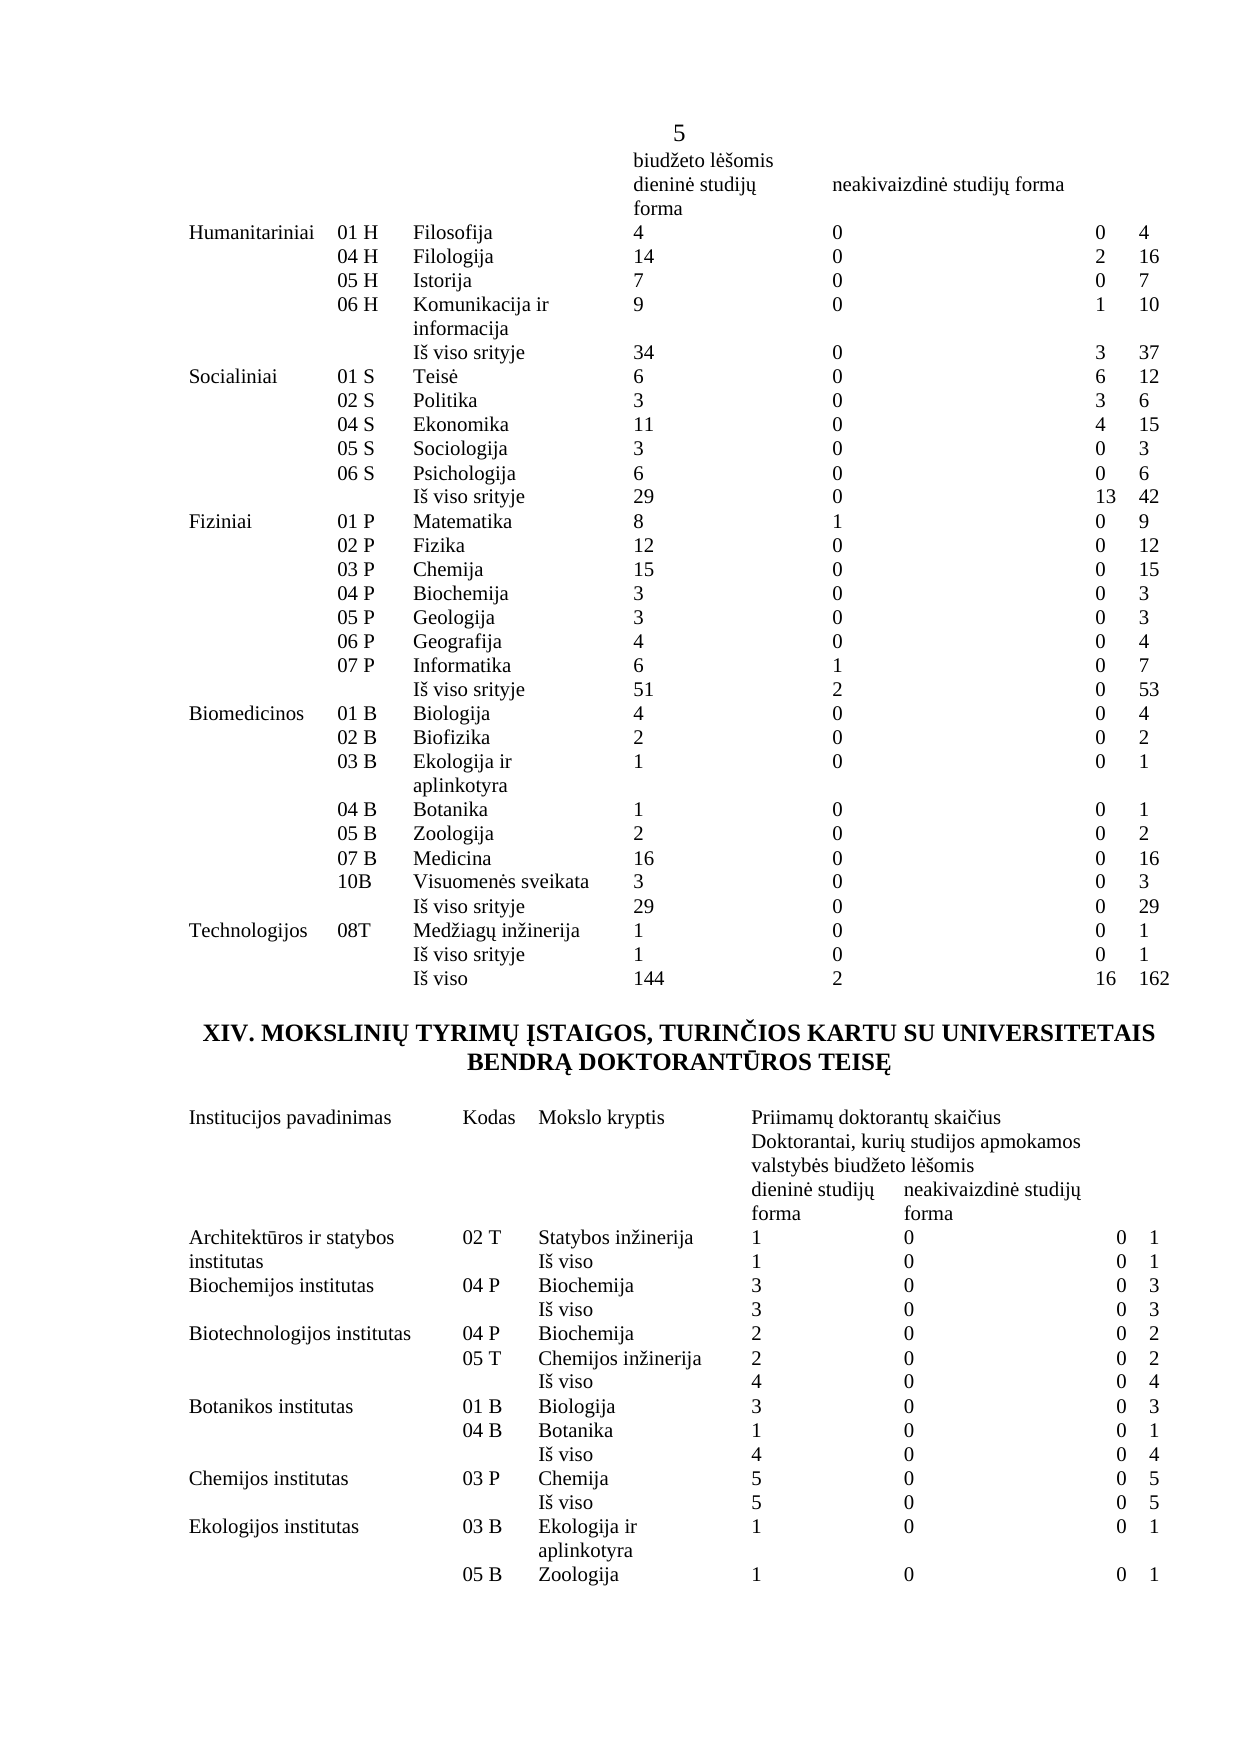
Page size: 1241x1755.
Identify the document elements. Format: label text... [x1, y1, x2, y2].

table_cell 03 P [451, 1466, 527, 1490]
table_cell Komunikacija ir informacija [402, 292, 622, 340]
table_cell 1 [1127, 797, 1181, 821]
table_cell 16 [1084, 966, 1127, 990]
table_cell 10 [1127, 292, 1181, 340]
table_cell 0 [821, 340, 1084, 364]
table_cell 5 [1138, 1490, 1181, 1514]
table_cell [1127, 148, 1181, 172]
table_cell 5 [740, 1490, 892, 1514]
table_cell 01 P [326, 509, 402, 533]
table_cell [177, 412, 326, 436]
table_cell 01 H [326, 220, 402, 244]
table_cell 02 B [326, 725, 402, 749]
table_cell dieninė studijų forma [740, 1177, 892, 1225]
table_cell 0 [892, 1370, 1105, 1393]
table_cell 0 [1084, 605, 1127, 629]
table_cell 1 [622, 942, 821, 966]
table_cell biudžeto lėšomis [622, 148, 1084, 172]
table_cell 0 [892, 1490, 1105, 1514]
table_cell Iš viso srityje [402, 894, 622, 918]
table_cell [326, 966, 402, 990]
table_cell 05 B [326, 821, 402, 845]
table_cell [177, 821, 326, 845]
table_cell [177, 845, 326, 869]
table_cell 0 [821, 918, 1084, 942]
table_cell 0 [821, 268, 1084, 292]
table_cell [1127, 172, 1181, 220]
table_cell 0 [821, 412, 1084, 436]
table_cell 1 [740, 1225, 892, 1249]
table_cell 4 [1138, 1370, 1181, 1393]
table_cell 0 [1105, 1345, 1138, 1369]
table_cell Teisė [402, 364, 622, 388]
table_cell 04 P [326, 581, 402, 605]
table_cell Biochemija [402, 581, 622, 605]
table_cell Ekologija ir aplinkotyra [402, 749, 622, 797]
table_cell 05 T [451, 1345, 527, 1369]
table_header [326, 148, 402, 220]
table_cell Iš viso [527, 1249, 740, 1273]
table_cell 4 [1127, 629, 1181, 653]
table_cell Filologija [402, 244, 622, 268]
table_cell Iš viso [527, 1370, 740, 1393]
table_cell [1138, 1129, 1181, 1177]
table_cell 3 [1127, 581, 1181, 605]
table_cell [177, 966, 326, 990]
table_header Kodas [451, 1105, 527, 1225]
table_cell 10B [326, 870, 402, 893]
table_cell Iš viso srityje [402, 485, 622, 508]
table_cell 1 [740, 1418, 892, 1442]
table_cell 2 [622, 821, 821, 845]
table_cell 9 [1127, 509, 1181, 533]
table_cell 144 [622, 966, 821, 990]
table_cell [326, 485, 402, 508]
table_cell 4 [622, 629, 821, 653]
table_cell 1 [740, 1514, 892, 1562]
table_cell 1 [821, 509, 1084, 533]
table_cell [451, 1490, 527, 1514]
table_cell 1 [1138, 1514, 1181, 1562]
table_cell 1 [622, 918, 821, 942]
table_cell 01 S [326, 364, 402, 388]
table_cell 03 P [326, 557, 402, 581]
table_cell 7 [622, 268, 821, 292]
table_cell [177, 581, 326, 605]
table_cell 0 [821, 460, 1084, 484]
table_cell Biologija [402, 701, 622, 725]
table_cell 3 [740, 1297, 892, 1321]
table_cell 0 [1084, 701, 1127, 725]
table_cell 12 [622, 533, 821, 557]
table_cell 01 B [326, 701, 402, 725]
table_cell Chemija [527, 1466, 740, 1490]
table_cell 0 [1084, 509, 1127, 533]
table_cell 04 S [326, 412, 402, 436]
table_cell [177, 244, 326, 268]
table_cell Politika [402, 388, 622, 412]
table_cell 1 [1127, 918, 1181, 942]
table_cell 06 H [326, 292, 402, 340]
table_cell 3 [1127, 605, 1181, 629]
table_cell 0 [1084, 797, 1127, 821]
table_cell [177, 942, 326, 966]
table_cell 0 [1105, 1442, 1138, 1466]
table_cell 3 [622, 436, 821, 460]
table_cell 0 [821, 388, 1084, 412]
table_cell 1 [1138, 1562, 1181, 1586]
table_cell 0 [1105, 1514, 1138, 1562]
table_cell 0 [1084, 533, 1127, 557]
table_cell Chemijos institutas [177, 1466, 451, 1514]
table_cell 12 [1127, 533, 1181, 557]
table_cell 05 H [326, 268, 402, 292]
table_cell 0 [1084, 268, 1127, 292]
table_cell 4 [1127, 701, 1181, 725]
table_cell [177, 629, 326, 653]
table_cell 0 [1084, 870, 1127, 893]
table_cell 34 [622, 340, 821, 364]
table_cell 0 [892, 1514, 1105, 1562]
table_cell 05 S [326, 436, 402, 460]
table_cell 15 [1127, 412, 1181, 436]
table_cell Medicina [402, 845, 622, 869]
table_cell 1 [740, 1249, 892, 1273]
table_cell Sociologija [402, 436, 622, 460]
table_cell 6 [1084, 364, 1127, 388]
table_cell [177, 749, 326, 797]
table_cell 0 [1105, 1370, 1138, 1393]
table_cell 07 P [326, 653, 402, 677]
table_cell 1 [1084, 292, 1127, 340]
table_cell 0 [821, 485, 1084, 508]
table_cell 13 [1084, 485, 1127, 508]
table_cell [177, 797, 326, 821]
table_cell 2 [740, 1321, 892, 1345]
table_cell 3 [1084, 388, 1127, 412]
table_cell Informatika [402, 653, 622, 677]
table_cell 0 [821, 436, 1084, 460]
table_cell 1 [821, 653, 1084, 677]
table_cell 29 [622, 894, 821, 918]
table_cell 01 B [451, 1394, 527, 1418]
table_cell 08T [326, 918, 402, 942]
table_cell 0 [1105, 1394, 1138, 1418]
table_cell 2 [1127, 725, 1181, 749]
table_cell Biotechnologijos institutas [177, 1321, 451, 1393]
table_cell Biomedicinos [177, 701, 326, 725]
table_cell 0 [892, 1297, 1105, 1321]
table_cell 0 [1084, 821, 1127, 845]
table_cell [177, 894, 326, 918]
table_cell 04 H [326, 244, 402, 268]
table_cell 3 [622, 581, 821, 605]
text XIV. MOKSLINIŲ TYRIMŲ ĮSTAIGOS, TURINČIOS KARTU SU UNIVERSITETAIS BENDRĄ DOKTORANTŪROS TEISĘ [177, 1018, 1181, 1076]
table_cell 05 P [326, 605, 402, 629]
table_cell 0 [1105, 1321, 1138, 1345]
table_cell 1 [1127, 749, 1181, 797]
table_cell 0 [821, 749, 1084, 797]
table_cell Biochemija [527, 1321, 740, 1345]
table_cell 0 [1105, 1297, 1138, 1321]
table_cell [1105, 1129, 1138, 1177]
table_cell 2 [1127, 821, 1181, 845]
table_cell 162 [1127, 966, 1181, 990]
table_cell 0 [892, 1345, 1105, 1369]
table_cell [326, 942, 402, 966]
table_cell 3 [622, 605, 821, 629]
table_cell 1 [622, 797, 821, 821]
table_cell 11 [622, 412, 821, 436]
table_cell 0 [1084, 845, 1127, 869]
table_cell [177, 605, 326, 629]
table_cell Statybos inžinerija [527, 1225, 740, 1249]
table_cell 7 [1127, 268, 1181, 292]
table_cell 2 [1138, 1321, 1181, 1345]
table_cell 5 [740, 1466, 892, 1490]
table_cell Ekologija ir aplinkotyra [527, 1514, 740, 1562]
table_cell 0 [1105, 1466, 1138, 1490]
table_cell 4 [622, 701, 821, 725]
table_cell [1084, 148, 1127, 172]
table_cell Iš viso srityje [402, 677, 622, 701]
table_cell 3 [622, 870, 821, 893]
table_cell 3 [1138, 1297, 1181, 1321]
table_cell [451, 1442, 527, 1466]
table_cell Matematika [402, 509, 622, 533]
table_cell 02 P [326, 533, 402, 557]
table_header Priimamų doktorantų skaičius [740, 1105, 1181, 1129]
table_cell 0 [821, 292, 1084, 340]
table_cell [177, 870, 326, 893]
table_cell 4 [1127, 220, 1181, 244]
table_cell [177, 388, 326, 412]
table_cell 29 [622, 485, 821, 508]
table_cell [177, 725, 326, 749]
table_cell Biochemijos institutas [177, 1273, 451, 1321]
table_cell neakivaizdinė studijų forma [892, 1177, 1105, 1225]
table_cell 6 [622, 460, 821, 484]
table_cell 4 [1084, 412, 1127, 436]
table_cell neakivaizdinė studijų forma [821, 172, 1084, 220]
table_cell 0 [1084, 436, 1127, 460]
table_cell Humanitariniai [177, 220, 326, 244]
table_cell 0 [1105, 1225, 1138, 1249]
table_cell 12 [1127, 364, 1181, 388]
table_cell Botanika [402, 797, 622, 821]
table_cell 0 [1105, 1249, 1138, 1273]
table_cell 0 [821, 244, 1084, 268]
table_cell [326, 677, 402, 701]
table_cell 0 [1084, 725, 1127, 749]
table_cell Biochemija [527, 1273, 740, 1297]
table_cell 0 [1105, 1273, 1138, 1297]
table_cell 04 P [451, 1273, 527, 1297]
table_cell Biofizika [402, 725, 622, 749]
table_cell 0 [821, 894, 1084, 918]
table_cell 0 [1084, 677, 1127, 701]
table_cell 1 [1138, 1225, 1181, 1249]
table_header Mokslo kryptis [527, 1105, 740, 1225]
table_cell Chemijos inžinerija [527, 1345, 740, 1369]
table_cell 3 [622, 388, 821, 412]
table_cell 0 [1084, 581, 1127, 605]
table_cell 0 [821, 605, 1084, 629]
table_cell 0 [821, 220, 1084, 244]
table_cell 04 B [451, 1418, 527, 1442]
table_cell 0 [821, 725, 1084, 749]
table_cell 0 [1084, 894, 1127, 918]
table_cell [177, 268, 326, 292]
table_cell 4 [740, 1370, 892, 1393]
table_cell Geografija [402, 629, 622, 653]
table_cell 6 [1127, 388, 1181, 412]
table_cell 3 [1084, 340, 1127, 364]
table_cell 0 [821, 364, 1084, 388]
table_cell 2 [622, 725, 821, 749]
table_cell 0 [1084, 629, 1127, 653]
table_cell [177, 677, 326, 701]
table_cell 03 B [451, 1514, 527, 1562]
table_cell 0 [1084, 557, 1127, 581]
table_cell Ekonomika [402, 412, 622, 436]
table_cell 0 [892, 1442, 1105, 1466]
table_cell [1084, 172, 1127, 220]
table_cell 1 [622, 749, 821, 797]
table_cell 05 B [451, 1562, 527, 1586]
table_cell 3 [740, 1273, 892, 1297]
table_cell 1 [1127, 942, 1181, 966]
table_cell 06 P [326, 629, 402, 653]
table_cell 2 [1138, 1345, 1181, 1369]
table_cell [177, 292, 326, 340]
table_cell Chemija [402, 557, 622, 581]
table_cell 0 [821, 821, 1084, 845]
table_cell 03 B [326, 749, 402, 797]
table_cell 0 [821, 870, 1084, 893]
table_cell 0 [1105, 1418, 1138, 1442]
table_cell 0 [1084, 918, 1127, 942]
table_cell 3 [740, 1394, 892, 1418]
table_cell 15 [622, 557, 821, 581]
table_cell 3 [1138, 1394, 1181, 1418]
table_cell 0 [1105, 1562, 1138, 1586]
table_cell Fizika [402, 533, 622, 557]
table_cell 3 [1127, 436, 1181, 460]
table_cell 16 [622, 845, 821, 869]
table_cell Zoologija [527, 1562, 740, 1586]
table_cell 4 [740, 1442, 892, 1466]
table_cell 15 [1127, 557, 1181, 581]
table_cell Geologija [402, 605, 622, 629]
table_cell 2 [821, 677, 1084, 701]
table_cell 0 [892, 1394, 1105, 1418]
table_cell 16 [1127, 845, 1181, 869]
table_cell Istorija [402, 268, 622, 292]
table_cell 04 P [451, 1321, 527, 1345]
table_cell 37 [1127, 340, 1181, 364]
table_cell 14 [622, 244, 821, 268]
table_cell 0 [892, 1321, 1105, 1345]
table_cell 16 [1127, 244, 1181, 268]
table_cell 0 [821, 845, 1084, 869]
table_cell 2 [821, 966, 1084, 990]
table_cell 6 [622, 364, 821, 388]
table_cell 0 [1084, 749, 1127, 797]
table_cell 0 [1084, 220, 1127, 244]
table_cell Doktorantai, kurių studijos apmokamos valstybės biudžeto lėšomis [740, 1129, 1105, 1177]
table_cell Architektūros ir statybos institutas [177, 1225, 451, 1273]
table_cell 0 [892, 1466, 1105, 1490]
table_cell Botanika [527, 1418, 740, 1442]
table_cell 04 B [326, 797, 402, 821]
table_cell 0 [821, 942, 1084, 966]
table_cell 0 [892, 1418, 1105, 1442]
table_cell Ekologijos institutas [177, 1514, 451, 1586]
table_cell [177, 557, 326, 581]
table_cell Iš viso srityje [402, 340, 622, 364]
table_cell [177, 533, 326, 557]
table_header Institucijos pavadinimas [177, 1105, 451, 1225]
table_cell 6 [622, 653, 821, 677]
table_cell 0 [892, 1225, 1105, 1249]
table_cell [177, 436, 326, 460]
table_cell 29 [1127, 894, 1181, 918]
table_cell 3 [1138, 1273, 1181, 1297]
table_cell [177, 485, 326, 508]
table_cell [451, 1249, 527, 1273]
table_cell Technologijos [177, 918, 326, 942]
table_cell 0 [1084, 942, 1127, 966]
table_cell Iš viso [527, 1490, 740, 1514]
table_cell 2 [1084, 244, 1127, 268]
table_cell 9 [622, 292, 821, 340]
table_cell [1138, 1177, 1181, 1225]
table_cell 5 [1138, 1466, 1181, 1490]
table_cell Iš viso srityje [402, 942, 622, 966]
table_cell 06 S [326, 460, 402, 484]
table_cell [177, 653, 326, 677]
table_header [177, 148, 326, 220]
table_cell 0 [821, 581, 1084, 605]
table_cell [326, 894, 402, 918]
table_cell 7 [1127, 653, 1181, 677]
table_cell 0 [892, 1249, 1105, 1273]
table_cell Zoologija [402, 821, 622, 845]
table_cell 0 [821, 797, 1084, 821]
table_cell 42 [1127, 485, 1181, 508]
table_cell 3 [1127, 870, 1181, 893]
table_cell Iš viso [402, 966, 622, 990]
table_cell 0 [821, 701, 1084, 725]
table_cell 0 [821, 533, 1084, 557]
table_cell 0 [1105, 1490, 1138, 1514]
table_cell [451, 1370, 527, 1393]
table_cell Botanikos institutas [177, 1394, 451, 1466]
table_cell 1 [1138, 1249, 1181, 1273]
table_cell 07 B [326, 845, 402, 869]
table_cell 1 [740, 1562, 892, 1586]
table_cell [177, 340, 326, 364]
table_cell 51 [622, 677, 821, 701]
table_cell 2 [740, 1345, 892, 1369]
table_cell 0 [892, 1562, 1105, 1586]
table_cell 4 [1138, 1442, 1181, 1466]
table_cell Fiziniai [177, 509, 326, 533]
table_cell Medžiagų inžinerija [402, 918, 622, 942]
table_cell 4 [622, 220, 821, 244]
table_cell [451, 1297, 527, 1321]
table_cell Iš viso [527, 1442, 740, 1466]
table_cell 1 [1138, 1418, 1181, 1442]
table_cell 02 T [451, 1225, 527, 1249]
table_cell [326, 340, 402, 364]
table_cell 0 [821, 629, 1084, 653]
table_cell 02 S [326, 388, 402, 412]
table_cell dieninė studijų forma [622, 172, 821, 220]
table_cell 53 [1127, 677, 1181, 701]
table_cell Socialiniai [177, 364, 326, 388]
table_cell 0 [1084, 653, 1127, 677]
table_header [402, 148, 622, 220]
table_cell 0 [821, 557, 1084, 581]
table_cell [177, 460, 326, 484]
table_cell 0 [1084, 460, 1127, 484]
table_cell 6 [1127, 460, 1181, 484]
table_cell Iš viso [527, 1297, 740, 1321]
table_cell Psichologija [402, 460, 622, 484]
table_cell Biologija [527, 1394, 740, 1418]
table_cell 8 [622, 509, 821, 533]
table_cell Filosofija [402, 220, 622, 244]
table_cell Visuomenės sveikata [402, 870, 622, 893]
table_cell [1105, 1177, 1138, 1225]
table_cell 0 [892, 1273, 1105, 1297]
